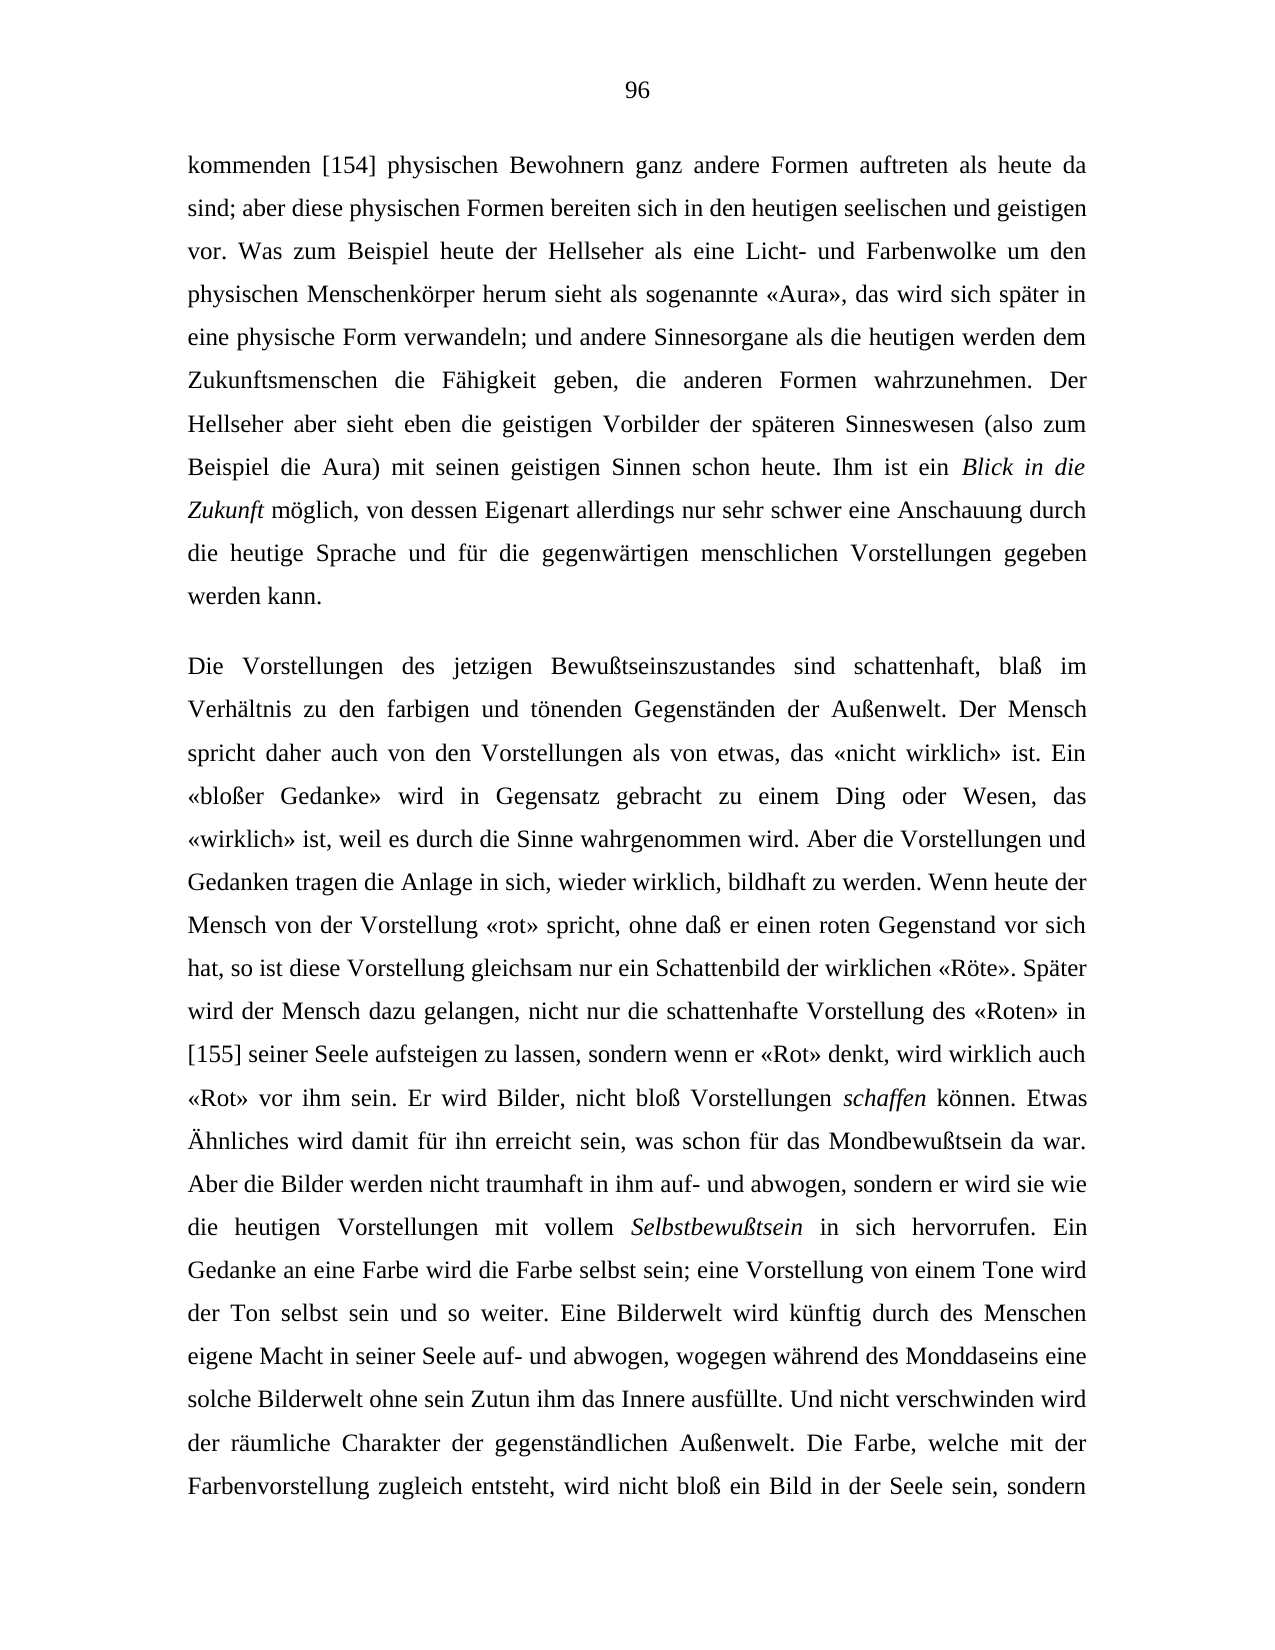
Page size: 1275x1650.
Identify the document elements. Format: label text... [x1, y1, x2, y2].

text kommenden [154] physischen Bewohnern ganz andere Formen auftreten als heute da sind; aber diese physischen Formen bereiten sich in den heutigen seelischen und geistigen vor. Was zum Beispiel heute der Hellseher als eine Licht- und Farbenwolke um den physischen Menschenkörper herum sieht als sogenannte «Aura», das wird sich später in eine physische Form verwandeln; und andere Sinnesorgane als die heutigen werden dem Zukunftsmenschen die Fähigkeit geben, die anderen Formen wahrzunehmen. Der Hellseher aber sieht eben die geistigen Vorbilder der späteren Sinneswesen (also zum Beispiel die Aura) mit seinen geistigen Sinnen schon heute. Ihm ist ein Blick in die Zukunft möglich, von dessen Eigenart allerdings nur sehr schwer eine Anschauung durch die heutige Sprache und für die gegenwärtigen menschlichen Vorstellungen gegeben werden kann. [187, 150, 1087, 610]
text Die Vorstellungen des jetzigen Bewußtseinszustandes sind schattenhaft, blaß im Verhältnis zu den farbigen und tönenden Gegenständen der Außenwelt. Der Mensch spricht daher auch von den Vorstellungen als von etwas, das «nicht wirklich» ist. Ein «bloßer Gedanke» wird in Gegensatz gebracht zu einem Ding oder Wesen, das «wirklich» ist, weil es durch die Sinne wahrgenommen wird. Aber die Vorstellungen und Gedanken tragen die Anlage in sich, wieder wirklich, bildhaft zu werden. Wenn heute der Mensch von der Vorstellung «rot» spricht, ohne daß er einen roten Gegenstand vor sich hat, so ist diese Vorstellung gleichsam nur ein Schattenbild der wirklichen «Röte». Später wird der Mensch dazu gelangen, nicht nur die schattenhafte Vorstellung des «Roten» in [155] seiner Seele aufsteigen zu lassen, sondern wenn er «Rot» denkt, wird wirklich auch «Rot» vor ihm sein. Er wird Bilder, nicht bloß Vorstellungen schaffen können. Etwas Ähnliches wird damit für ihn erreicht sein, was schon für das Mondbewußtsein da war. Aber die Bilder werden nicht traumhaft in ihm auf- und abwogen, sondern er wird sie wie die heutigen Vorstellungen mit vollem Selbstbewußtsein in sich hervorrufen. Ein Gedanke an eine Farbe wird die Farbe selbst sein; eine Vorstellung von einem Tone wird der Ton selbst sein und so weiter. Eine Bilderwelt wird künftig durch des Menschen eigene Macht in seiner Seele auf- und abwogen, wogegen während des Monddaseins eine solche Bilderwelt ohne sein Zutun ihm das Innere ausfüllte. Und nicht verschwinden wird der räumliche Charakter der gegenständlichen Außenwelt. Die Farbe, welche mit der Farbenvorstellung zugleich entsteht, wird nicht bloß ein Bild in der Seele sein, sondern [187, 651, 1087, 1499]
